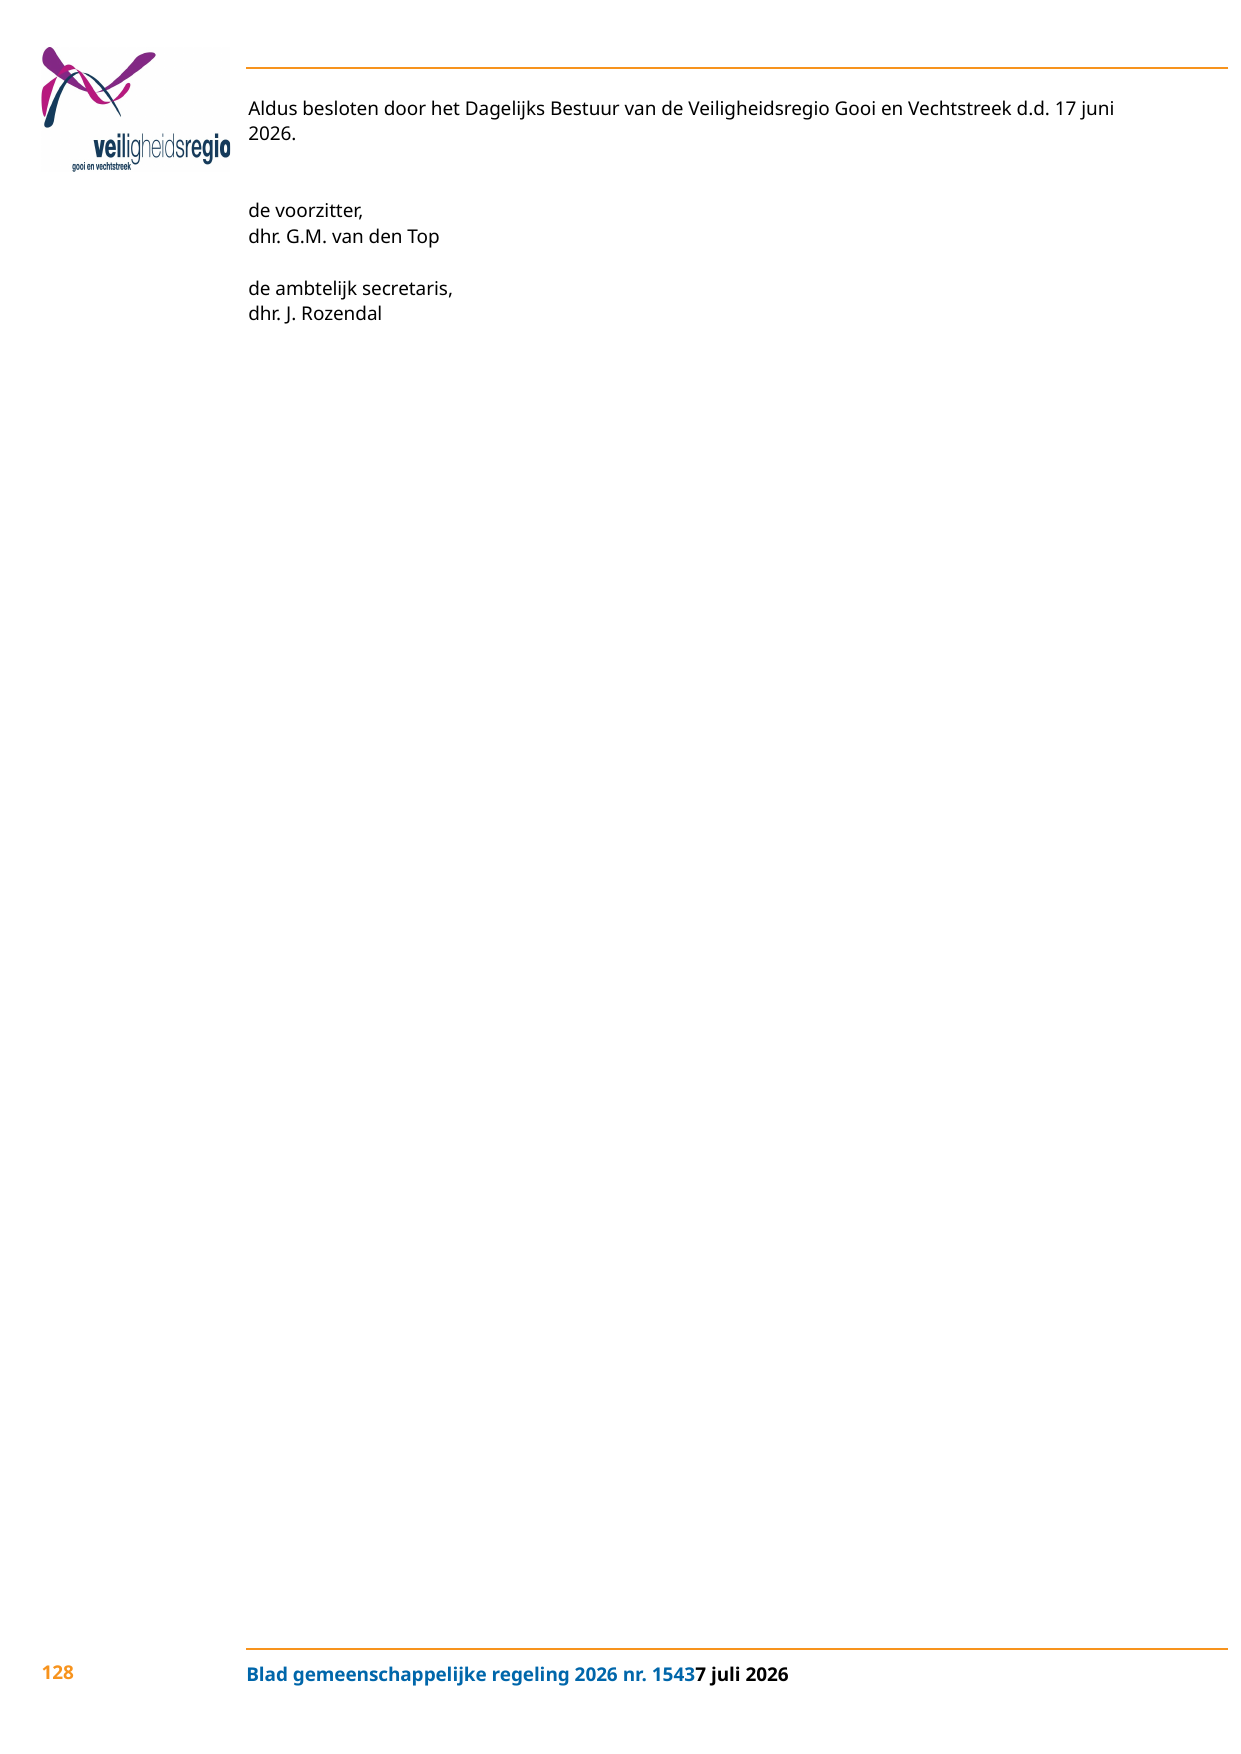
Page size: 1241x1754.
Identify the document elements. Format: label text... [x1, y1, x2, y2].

text Aldus besloten door het Dagelijks Bestuur van de Veiligheidsregio Gooi en Vechtstreek d.d. 17 juni 2026. [248, 95, 1152, 146]
picture [41, 47, 231, 172]
text de ambtelijk secretaris, [248, 275, 1152, 301]
text dhr. G.M. van den Top [248, 223, 1152, 249]
text de voorzitter, [248, 198, 1152, 223]
text dhr. J. Rozendal [248, 301, 1152, 326]
